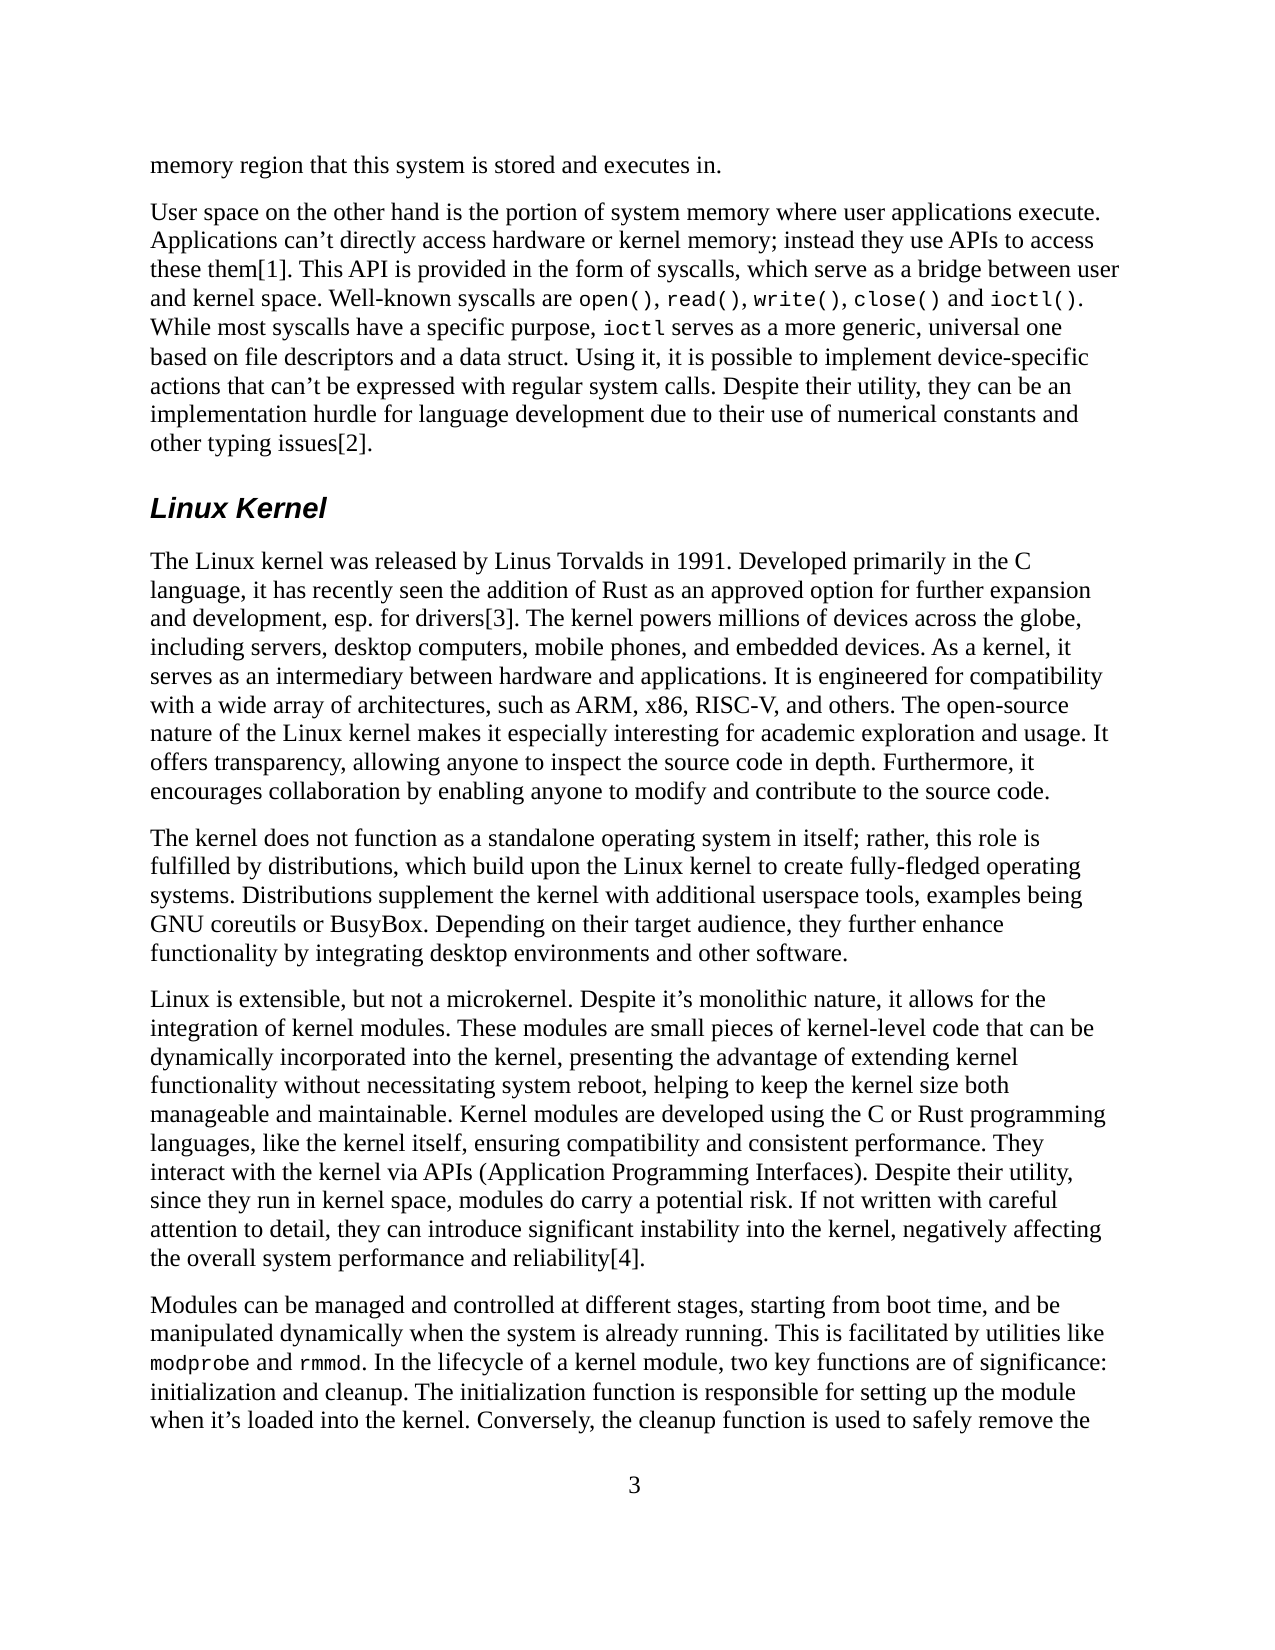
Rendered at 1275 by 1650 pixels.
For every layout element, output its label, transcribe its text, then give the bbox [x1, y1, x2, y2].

text Modules can be managed and controlled at different stages, starting from boot time, and be manipulated dynamically when the system is already running. This is facilitated by utilities like modprobe and rmmod. In the lifecycle of a kernel module, two key functions are of significance: initialization and cleanup. The initialization function is responsible for setting up the module when it’s loaded into the kernel. Conversely, the cleanup function is used to safely remove the [150, 1290, 1125, 1434]
text The kernel does not function as a standalone operating system in itself; rather, this role is fulfilled by distributions, which build upon the Linux kernel to create fully-fledged operating systems. Distributions supplement the kernel with additional userspace tools, examples being GNU coreutils or BusyBox. Depending on their target audience, they further enhance functionality by integrating desktop environments and other software. [150, 823, 1125, 966]
text The Linux kernel was released by Linus Torvalds in 1991. Developed primarily in the C language, it has recently seen the addition of Rust as an approved option for further expansion and development, esp. for drivers[3]. The kernel powers millions of devices across the globe, including servers, desktop computers, mobile phones, and embedded devices. As a kernel, it serves as an intermediary between hardware and applications. It is engineered for compatibility with a wide array of architectures, such as ARM, x86, RISC-V, and others. The open-source nature of the Linux kernel makes it especially interesting for academic exploration and usage. It offers transparency, allowing anyone to inspect the source code in depth. Furthermore, it encourages collaboration by enabling anyone to modify and contribute to the source code. [150, 546, 1125, 805]
text User space on the other hand is the portion of system memory where user applications execute. Applications can’t directly access hardware or kernel memory; instead they use APIs to access these them[1]. This API is provided in the form of syscalls, which serve as a bridge between user and kernel space. Well-known syscalls are open(), read(), write(), close() and ioctl(). While most syscalls have a specific purpose, ioctl serves as a more generic, universal one based on file descriptors and a data struct. Using it, it is possible to implement device-specific actions that can’t be expressed with regular system calls. Despite their utility, they can be an implementation hurdle for language development due to their use of numerical constants and other typing issues[2]. [150, 197, 1125, 457]
text Linux is extensible, but not a microkernel. Despite it’s monolithic nature, it allows for the integration of kernel modules. These modules are small pieces of kernel-level code that can be dynamically incorporated into the kernel, presenting the advantage of extending kernel functionality without necessitating system reboot, helping to keep the kernel size both manageable and maintainable. Kernel modules are developed using the C or Rust programming languages, like the kernel itself, ensuring compatibility and consistent performance. They interact with the kernel via APIs (Application Programming Interfaces). Despite their utility, since they run in kernel space, modules do carry a potential risk. If not written with careful attention to detail, they can introduce significant instability into the kernel, negatively affecting the overall system performance and reliability[4]. [150, 984, 1125, 1272]
text memory region that this system is stored and executes in. [150, 150, 1125, 179]
subtitle Linux Kernel [150, 491, 1125, 524]
